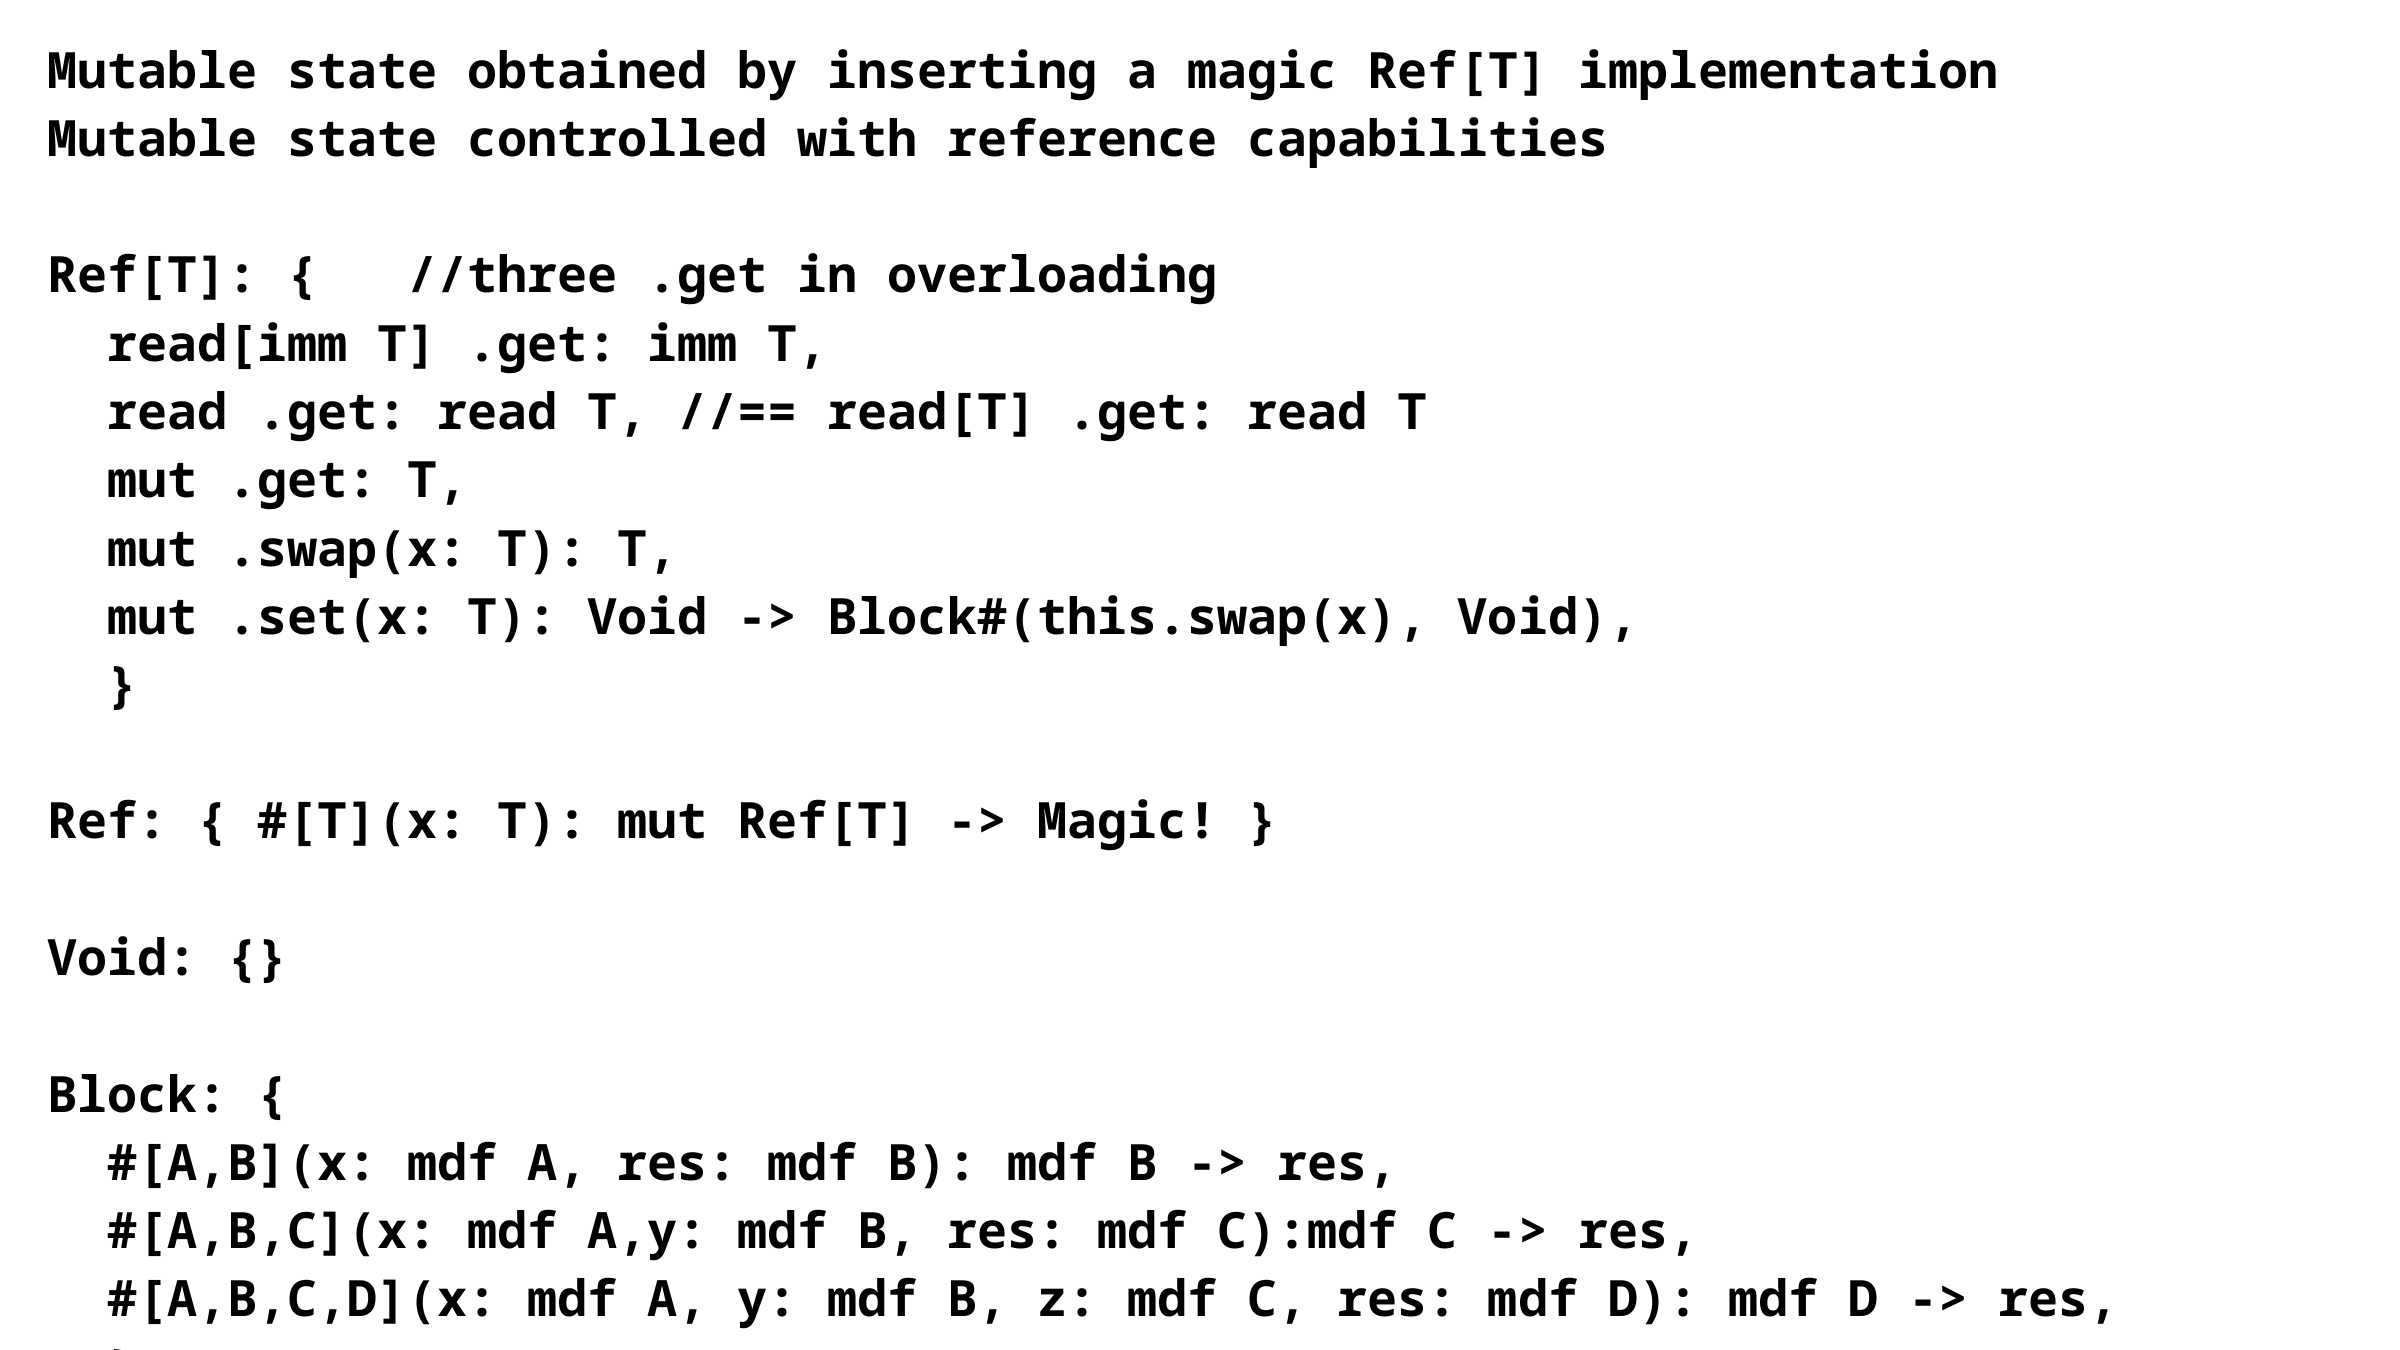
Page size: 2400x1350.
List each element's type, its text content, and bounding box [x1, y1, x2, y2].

text_box Mutable state obtained by inserting a magic Ref[T] implementation Mutable state controlled with reference capabilities Ref[T]: { //three .get in overloading read[imm T] .get: imm T, read .get: read T, //== read[T] .get: read T mut .get: T, mut .swap(x: T): T, mut .set(x: T): Void -> Block#(this.swap(x), Void), } Ref: { #[T](x: T): mut Ref[T] -> Magic! } Void: {} Block: { #[A,B](x: mdf A, res: mdf B): mdf B -> res, #[A,B,C](x: mdf A,y: mdf B, res: mdf C):mdf C -> res, #[A,B,C,D](x: mdf A, y: mdf B, z: mdf C, res: mdf D): mdf D -> res, } [32, 27, 2358, 1271]
